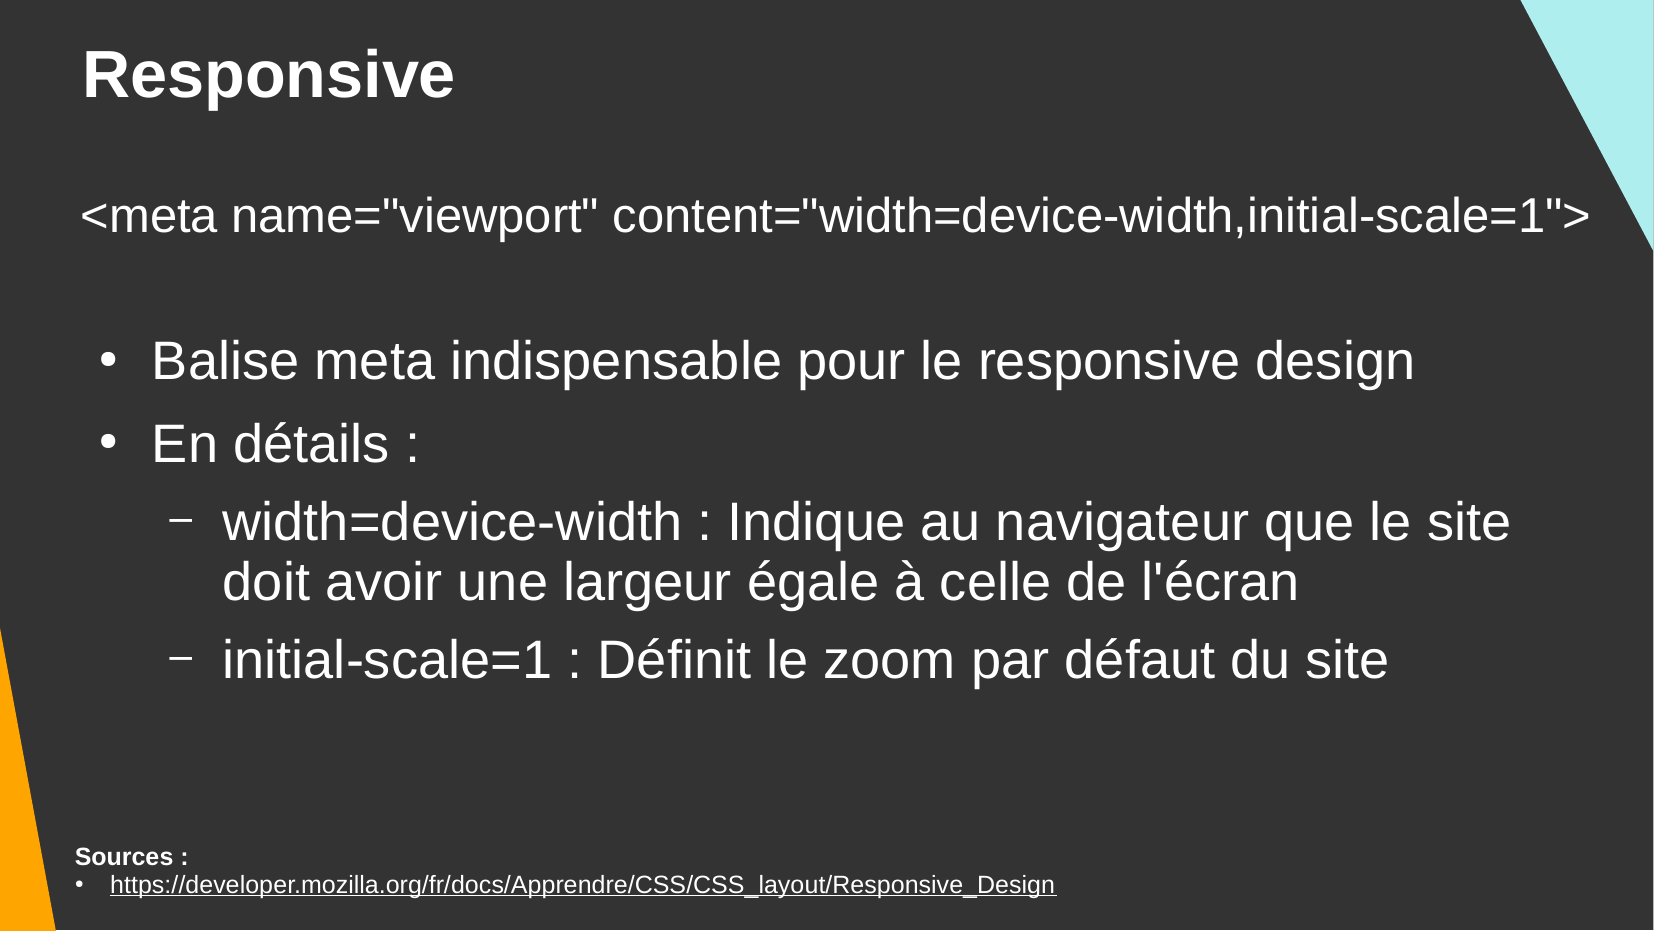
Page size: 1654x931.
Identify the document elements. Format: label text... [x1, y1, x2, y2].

text_box Sources : https://developer.mozilla.org/fr/docs/Apprendre/CSS/CSS_layout/Responsive_Design [60, 835, 1546, 907]
text_box [1520, 0, 1654, 253]
title Responsive [82, 37, 1571, 112]
list Balise meta indispensable pour le responsive design En détails : width=device-width : Indique au navigateur que le site doit avoir une largeur égale à celle de l'écran initial-scale=1 : Définit le zoom par défaut du site [80, 330, 1605, 764]
list <meta name="viewport" content="width=device-width,initial-scale=1"> [80, 188, 1605, 293]
text_box [0, 628, 56, 931]
